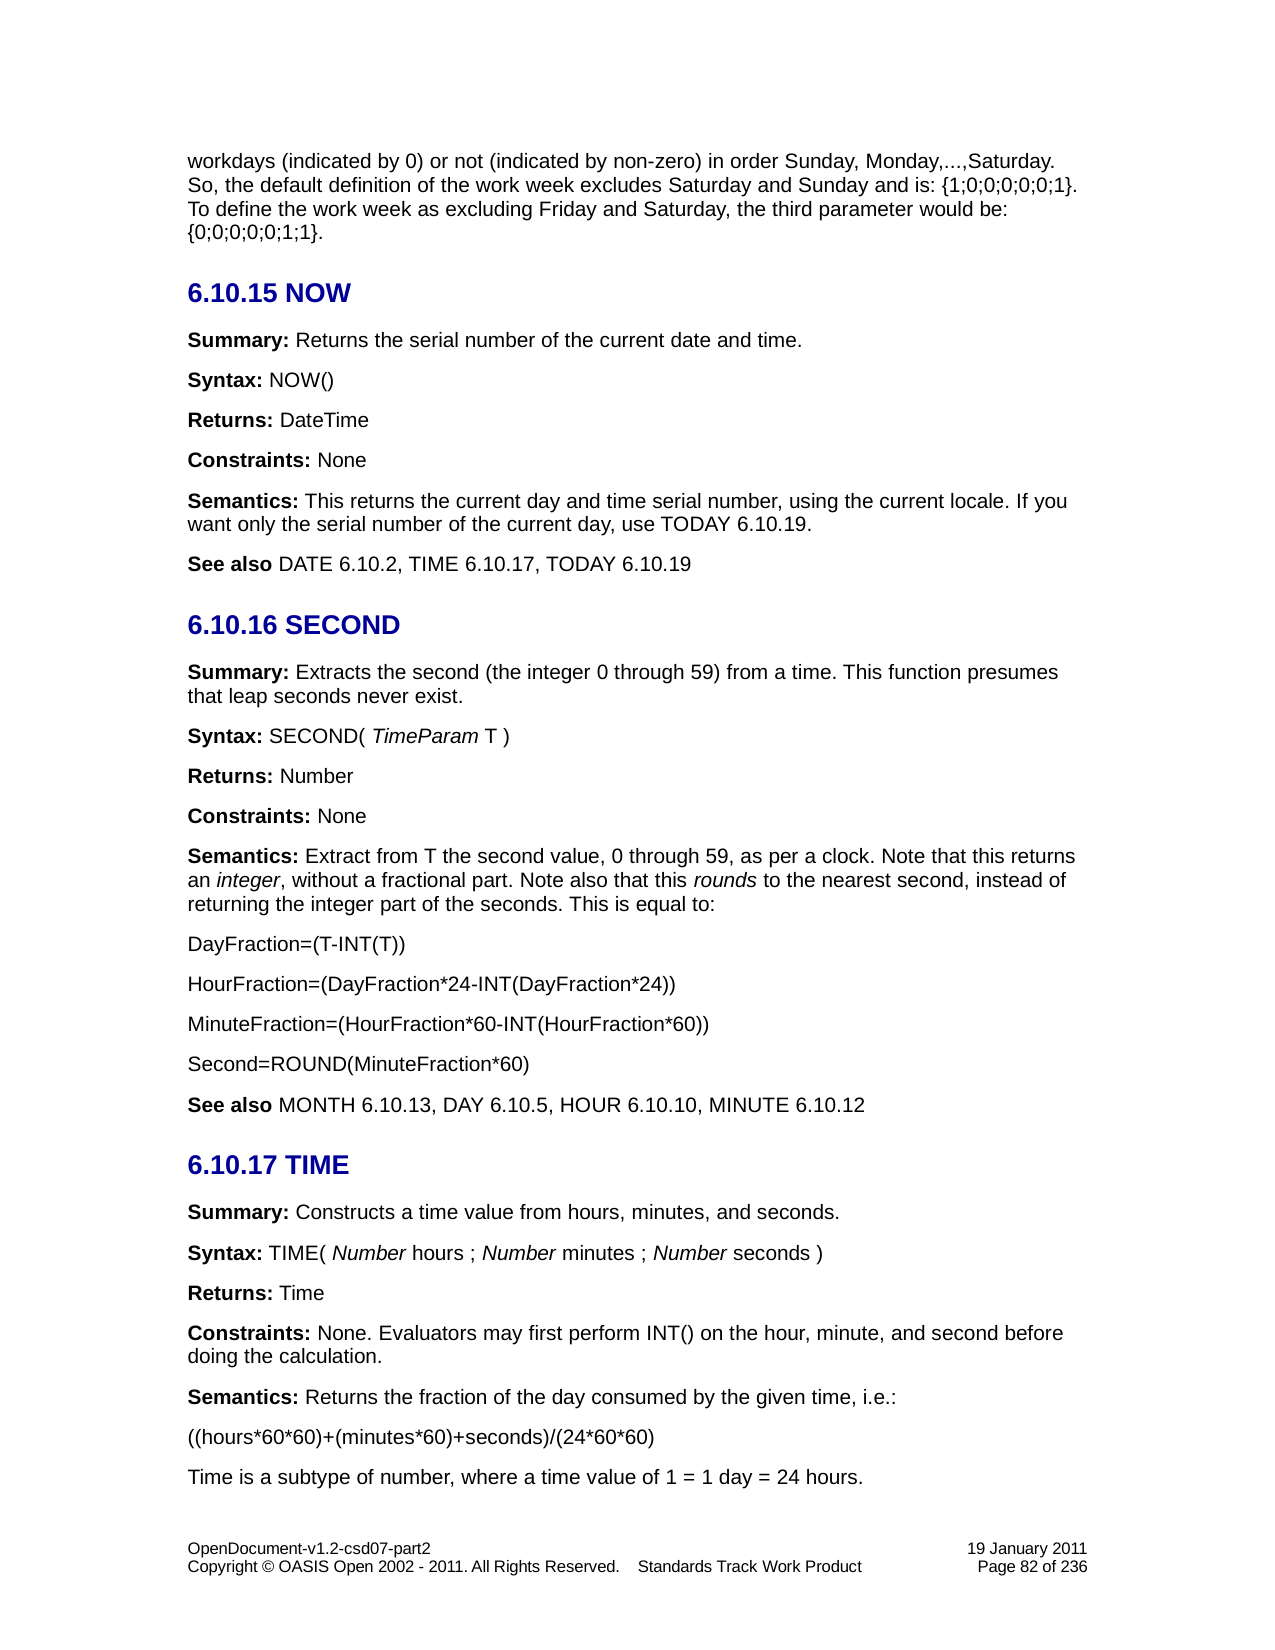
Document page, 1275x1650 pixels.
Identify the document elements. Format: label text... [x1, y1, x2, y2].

text Semantics: This returns the current day and time serial number, using the current locale. If you want only the serial number of the current day, use TODAY 6.10.19. [187, 489, 1088, 536]
text Syntax: TIME( Number hours ; Number minutes ; Number seconds ) [187, 1241, 1088, 1264]
text Semantics: Extract from T the second value, 0 through 59, as per a clock. Note that this returns an integer, without a fractional part. Note also that this rounds to the nearest second, instead of returning the integer part of the seconds. This is equal to: [187, 845, 1088, 916]
text ((hours*60*60)+(minutes*60)+seconds)/(24*60*60) [187, 1425, 1088, 1449]
text workdays (indicated by 0) or not (indicated by non-zero) in order Sunday, Monday,...,Saturday. So, the default definition of the work week excludes Saturday and Sunday and is: {1;0;0;0;0;0;1}. To define the work week as excluding Friday and Saturday, the third parameter would be: {0;0;0;0;0;1;1}. [187, 150, 1088, 244]
text See also DATE 6.10.2, TIME 6.10.17, TODAY 6.10.19 [187, 553, 1088, 576]
text Syntax: SECOND( TimeParam T ) [187, 724, 1088, 748]
text Constraints: None. Evaluators may first perform INT() on the hour, minute, and second before doing the calculation. [187, 1321, 1088, 1368]
text Returns: Number [187, 764, 1088, 788]
subtitle NOW [187, 277, 1088, 307]
text Syntax: NOW() [187, 368, 1088, 392]
text DayFraction=(T-INT(T)) [187, 932, 1088, 956]
text Second=ROUND(MinuteFraction*60) [187, 1053, 1088, 1076]
text HourFraction=(DayFraction*24-INT(DayFraction*24)) [187, 972, 1088, 996]
subtitle SECOND [187, 610, 1088, 640]
text Constraints: None [187, 449, 1088, 472]
subtitle TIME [187, 1150, 1088, 1180]
text Summary: Extracts the second (the integer 0 through 59) from a time. This function presumes that leap seconds never exist. [187, 661, 1088, 708]
text Constraints: None [187, 805, 1088, 828]
text Returns: DateTime [187, 409, 1088, 432]
text Time is a subtype of number, where a time value of 1 = 1 day = 24 hours. [187, 1466, 1088, 1489]
text Returns: Time [187, 1281, 1088, 1305]
text Semantics: Returns the fraction of the day consumed by the given time, i.e.: [187, 1385, 1088, 1409]
text Summary: Returns the serial number of the current date and time. [187, 328, 1088, 352]
text MinuteFraction=(HourFraction*60-INT(HourFraction*60)) [187, 1013, 1088, 1036]
text Summary: Constructs a time value from hours, minutes, and seconds. [187, 1201, 1088, 1224]
text See also MONTH 6.10.13, DAY 6.10.5, HOUR 6.10.10, MINUTE 6.10.12 [187, 1093, 1088, 1117]
